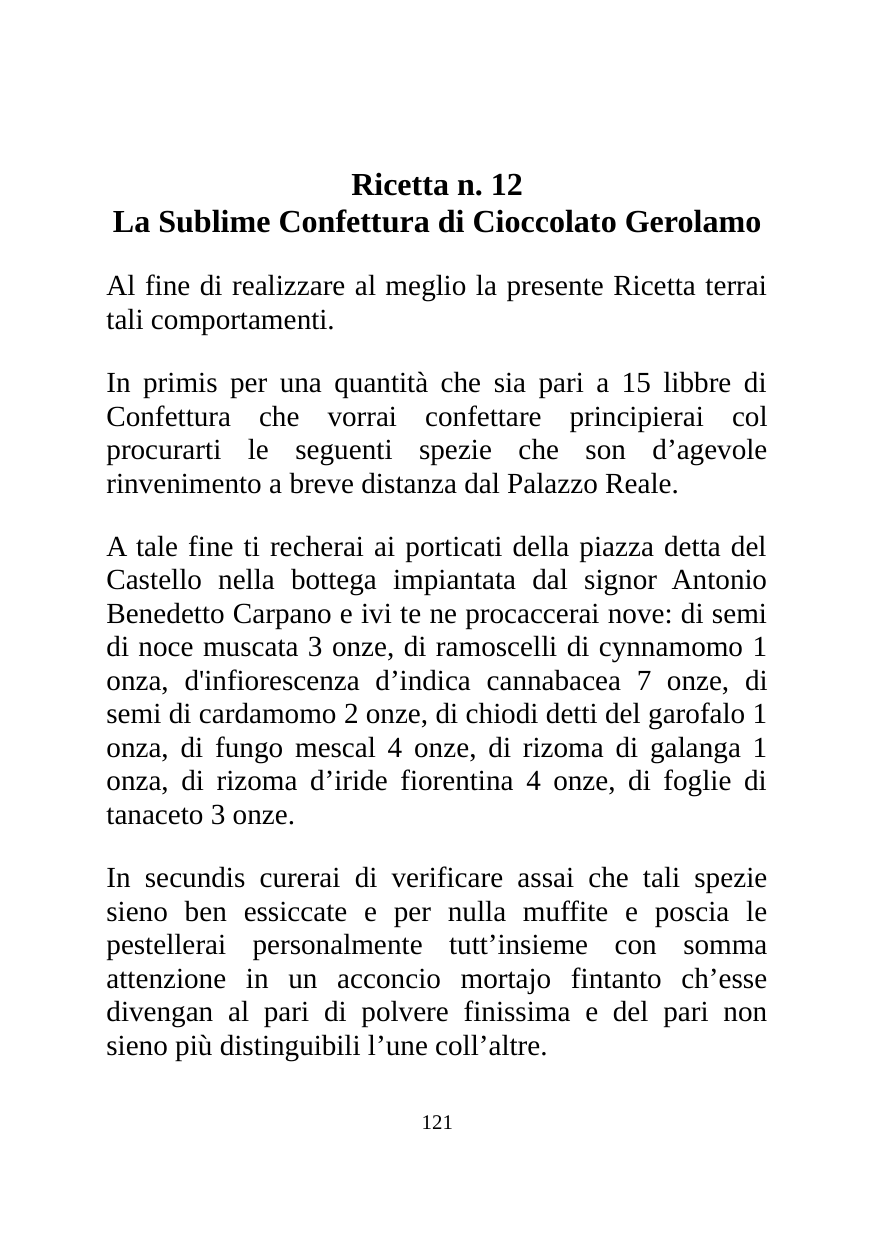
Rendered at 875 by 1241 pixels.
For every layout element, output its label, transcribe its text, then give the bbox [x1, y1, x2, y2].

text A tale fine ti recherai ai porticati della piazza detta del Castello nella bottega impiantata dal signor Antonio Benedetto Carpano e ivi te ne procaccerai nove: di semi di noce muscata 3 onze, di ramoscelli di cynnamomo 1 onza, d'infiorescenza d’indica cannabacea 7 onze, di semi di cardamomo 2 onze, di chiodi detti del garofalo 1 onza, di fungo mescal 4 onze, di rizoma di galanga 1 onza, di rizoma d’iride fiorentina 4 onze, di foglie di tanaceto 3 onze. [106, 529, 768, 831]
text In secundis curerai di verificare assai che tali spezie sieno ben essiccate e per nulla muffite e poscia le pestellerai personalmente tutt’insieme con somma attenzione in un acconcio mortajo fintanto ch’esse divengan al pari di polvere finissima e del pari non sieno più distinguibili l’une coll’altre. [106, 860, 768, 1061]
subtitle Ricetta n. 12 La Sublime Confettura di Cioccolato Gerolamo [106, 165, 768, 239]
text Al fine di realizzare al meglio la presente Ricetta terrai tali comportamenti. [106, 268, 768, 336]
text In primis per una quantità che sia pari a 15 libbre di Confettura che vorrai confettare principierai col procurarti le seguenti spezie che son d’agevole rinvenimento a breve distanza dal Palazzo Reale. [106, 365, 768, 499]
